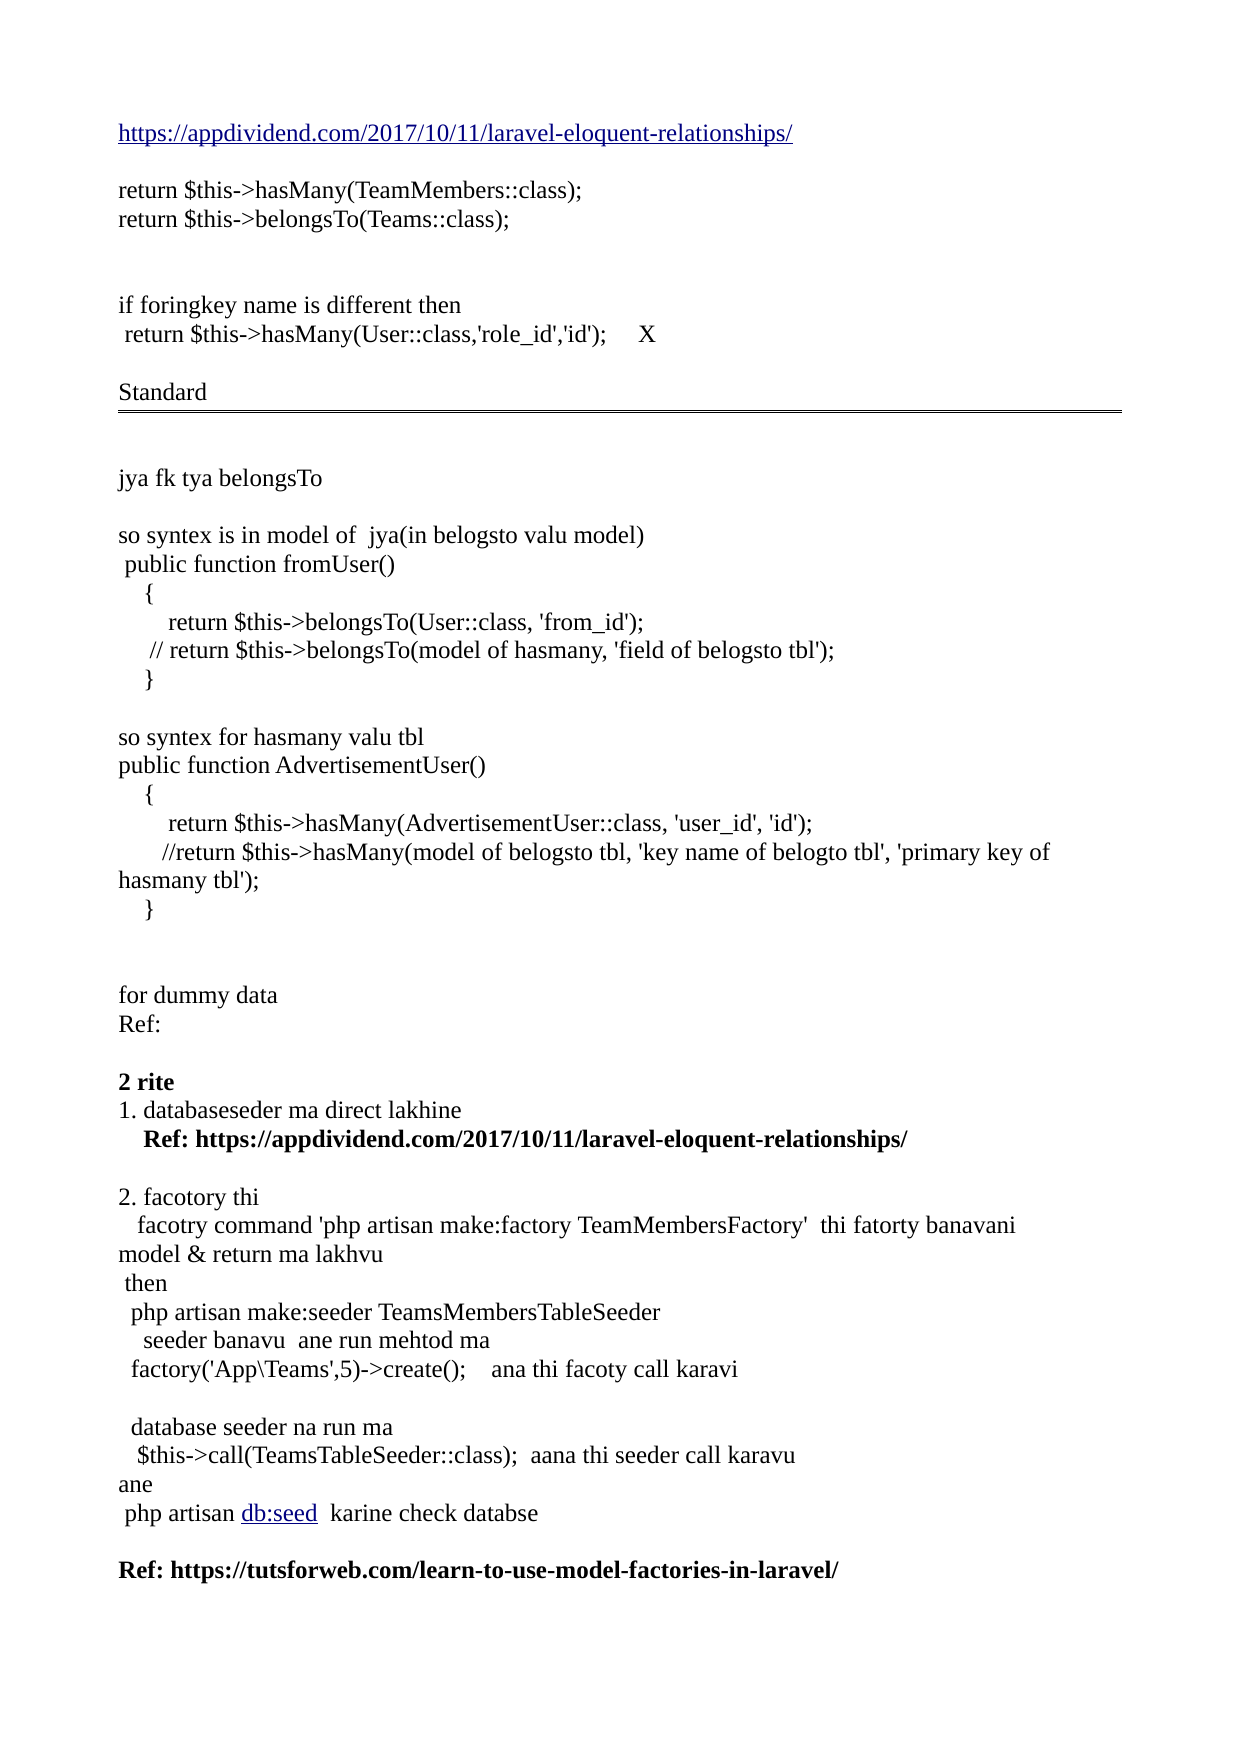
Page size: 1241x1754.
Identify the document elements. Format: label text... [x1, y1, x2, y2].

text for dummy data [118, 981, 1122, 1009]
text 2 rite [118, 1067, 1122, 1096]
text ane [118, 1469, 1122, 1498]
text jya fk tya belongsTo [118, 463, 1122, 492]
text Ref: https://appdividend.com/2017/10/11/laravel-eloquent-relationships/ [118, 1124, 1122, 1153]
text 1. databaseseder ma direct lakhine [118, 1096, 1122, 1124]
text { [118, 578, 1122, 607]
text https://appdividend.com/2017/10/11/laravel-eloquent-relationships/ [118, 118, 1122, 147]
text so syntex for hasmany valu tbl [118, 722, 1122, 751]
text so syntex is in model of jya(in belogsto valu model) [118, 521, 1122, 549]
text } [118, 894, 1122, 923]
text then [118, 1268, 1122, 1297]
text //return $this->hasMany(model of belogsto tbl, 'key name of belogto tbl', 'primary key of hasmany tbl'); [118, 837, 1122, 894]
text model & return ma lakhvu [118, 1239, 1122, 1268]
text return $this->belongsTo(Teams::class); [118, 204, 1122, 233]
text { [118, 779, 1122, 808]
text return $this->hasMany(TeamMembers::class); [118, 176, 1122, 204]
text public function AdvertisementUser() [118, 751, 1122, 779]
text if foringkey name is different then [118, 291, 1122, 319]
text return $this->belongsTo(User::class, 'from_id'); [118, 607, 1122, 636]
text $this->call(TeamsTableSeeder::class); aana thi seeder call karavu [118, 1441, 1122, 1469]
text php artisan db:seed karine check databse [118, 1498, 1122, 1527]
text 2. facotory thi [118, 1182, 1122, 1211]
text factory('App\Teams',5)->create(); ana thi facoty call karavi [118, 1354, 1122, 1383]
text Ref: [118, 1009, 1122, 1038]
text Standard [118, 377, 1122, 410]
text // return $this->belongsTo(model of hasmany, 'field of belogsto tbl'); [118, 636, 1122, 664]
text Ref: https://tutsforweb.com/learn-to-use-model-factories-in-laravel/ [118, 1556, 1122, 1584]
text database seeder na run ma [118, 1412, 1122, 1441]
text } [118, 664, 1122, 693]
text return $this->hasMany(User::class,'role_id','id'); X [118, 319, 1122, 348]
text seeder banavu ane run mehtod ma [118, 1326, 1122, 1354]
text return $this->hasMany(AdvertisementUser::class, 'user_id', 'id'); [118, 808, 1122, 837]
text public function fromUser() [118, 549, 1122, 578]
text facotry command 'php artisan make:factory TeamMembersFactory' thi fatorty banavani [118, 1211, 1122, 1239]
text php artisan make:seeder TeamsMembersTableSeeder [118, 1297, 1122, 1326]
